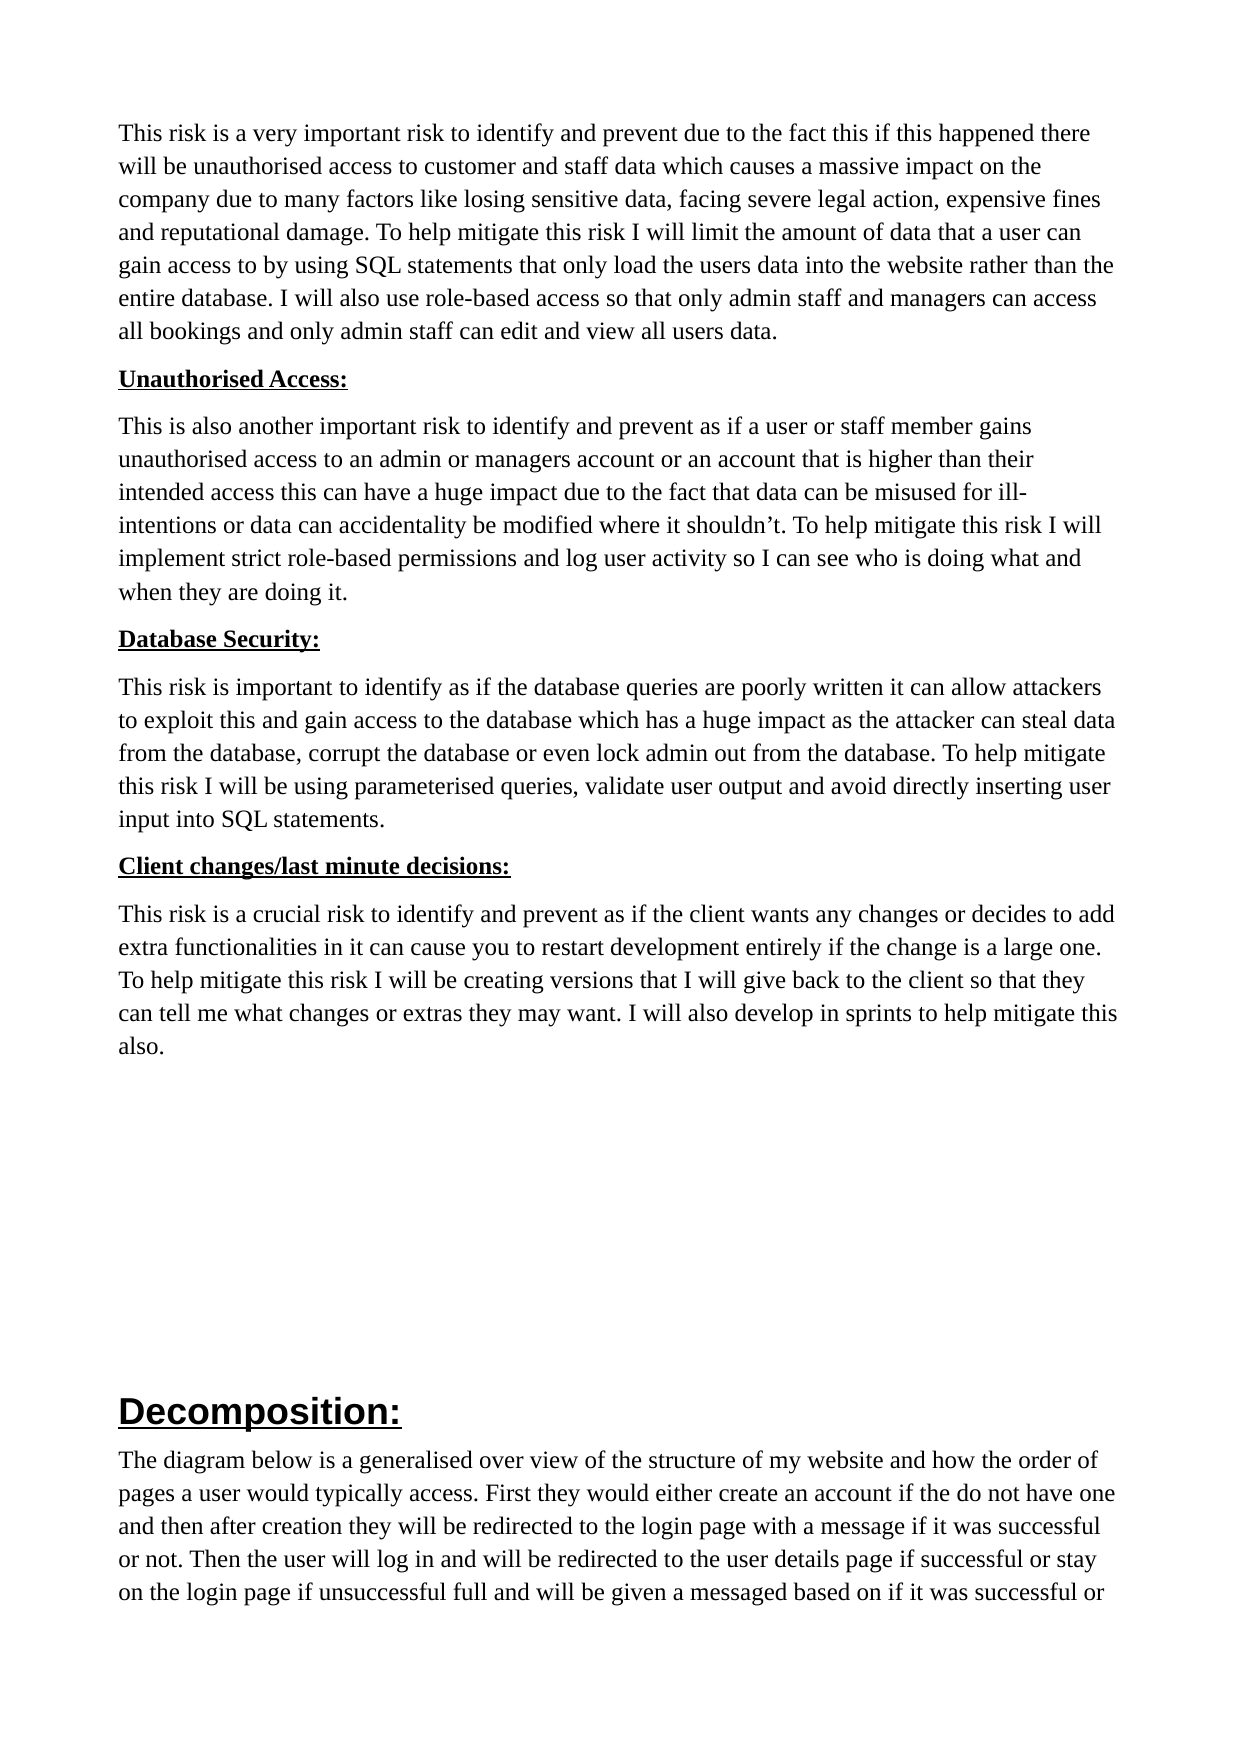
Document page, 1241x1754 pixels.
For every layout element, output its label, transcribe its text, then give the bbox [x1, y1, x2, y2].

text This is also another important risk to identify and prevent as if a user or staff member gains unauthorised access to an admin or managers account or an account that is higher than their intended access this can have a huge impact due to the fact that data can be misused for ill-intentions or data can accidentality be modified where it shouldn’t. To help mitigate this risk I will implement strict role-based permissions and log user activity so I can see who is doing what and when they are doing it. [118, 411, 1122, 605]
text This risk is a crucial risk to identify and prevent as if the client wants any changes or decides to add extra functionalities in it can cause you to restart development entirely if the change is a large one. To help mitigate this risk I will be creating versions that I will give back to the client so that they can tell me what changes or extras they may want. I will also develop in sprints to help mitigate this also. [118, 899, 1122, 1060]
text This risk is important to identify as if the database queries are poorly written it can allow attackers to exploit this and gain access to the database which has a huge impact as the attacker can steal data from the database, corrupt the database or even lock admin out from the database. To help mitigate this risk I will be using parameterised queries, validate user output and avoid directly inserting user input into SQL statements. [118, 672, 1122, 833]
text Database Security: [118, 624, 1122, 653]
text Client changes/last minute decisions: [118, 851, 1122, 880]
text This risk is a very important risk to identify and prevent due to the fact this if this happened there will be unauthorised access to customer and staff data which causes a massive impact on the company due to many factors like losing sensitive data, facing severe legal action, expensive fines and reputational damage. To help mitigate this risk I will limit the amount of data that a user can gain access to by using SQL statements that only load the users data into the website rather than the entire database. I will also use role-based access so that only admin staff and managers can access all bookings and only admin staff can edit and view all users data. [118, 118, 1122, 345]
text The diagram below is a generalised over view of the structure of my website and how the order of pages a user would typically access. First they would either create an account if the do not have one and then after creation they will be redirected to the login page with a message if it was successful or not. Then the user will log in and will be redirected to the user details page if successful or stay on the login page if unsuccessful full and will be given a messaged based on if it was successful or [118, 1445, 1122, 1606]
subtitle Decomposition: [118, 1389, 1122, 1432]
text Unauthorised Access: [118, 364, 1122, 393]
